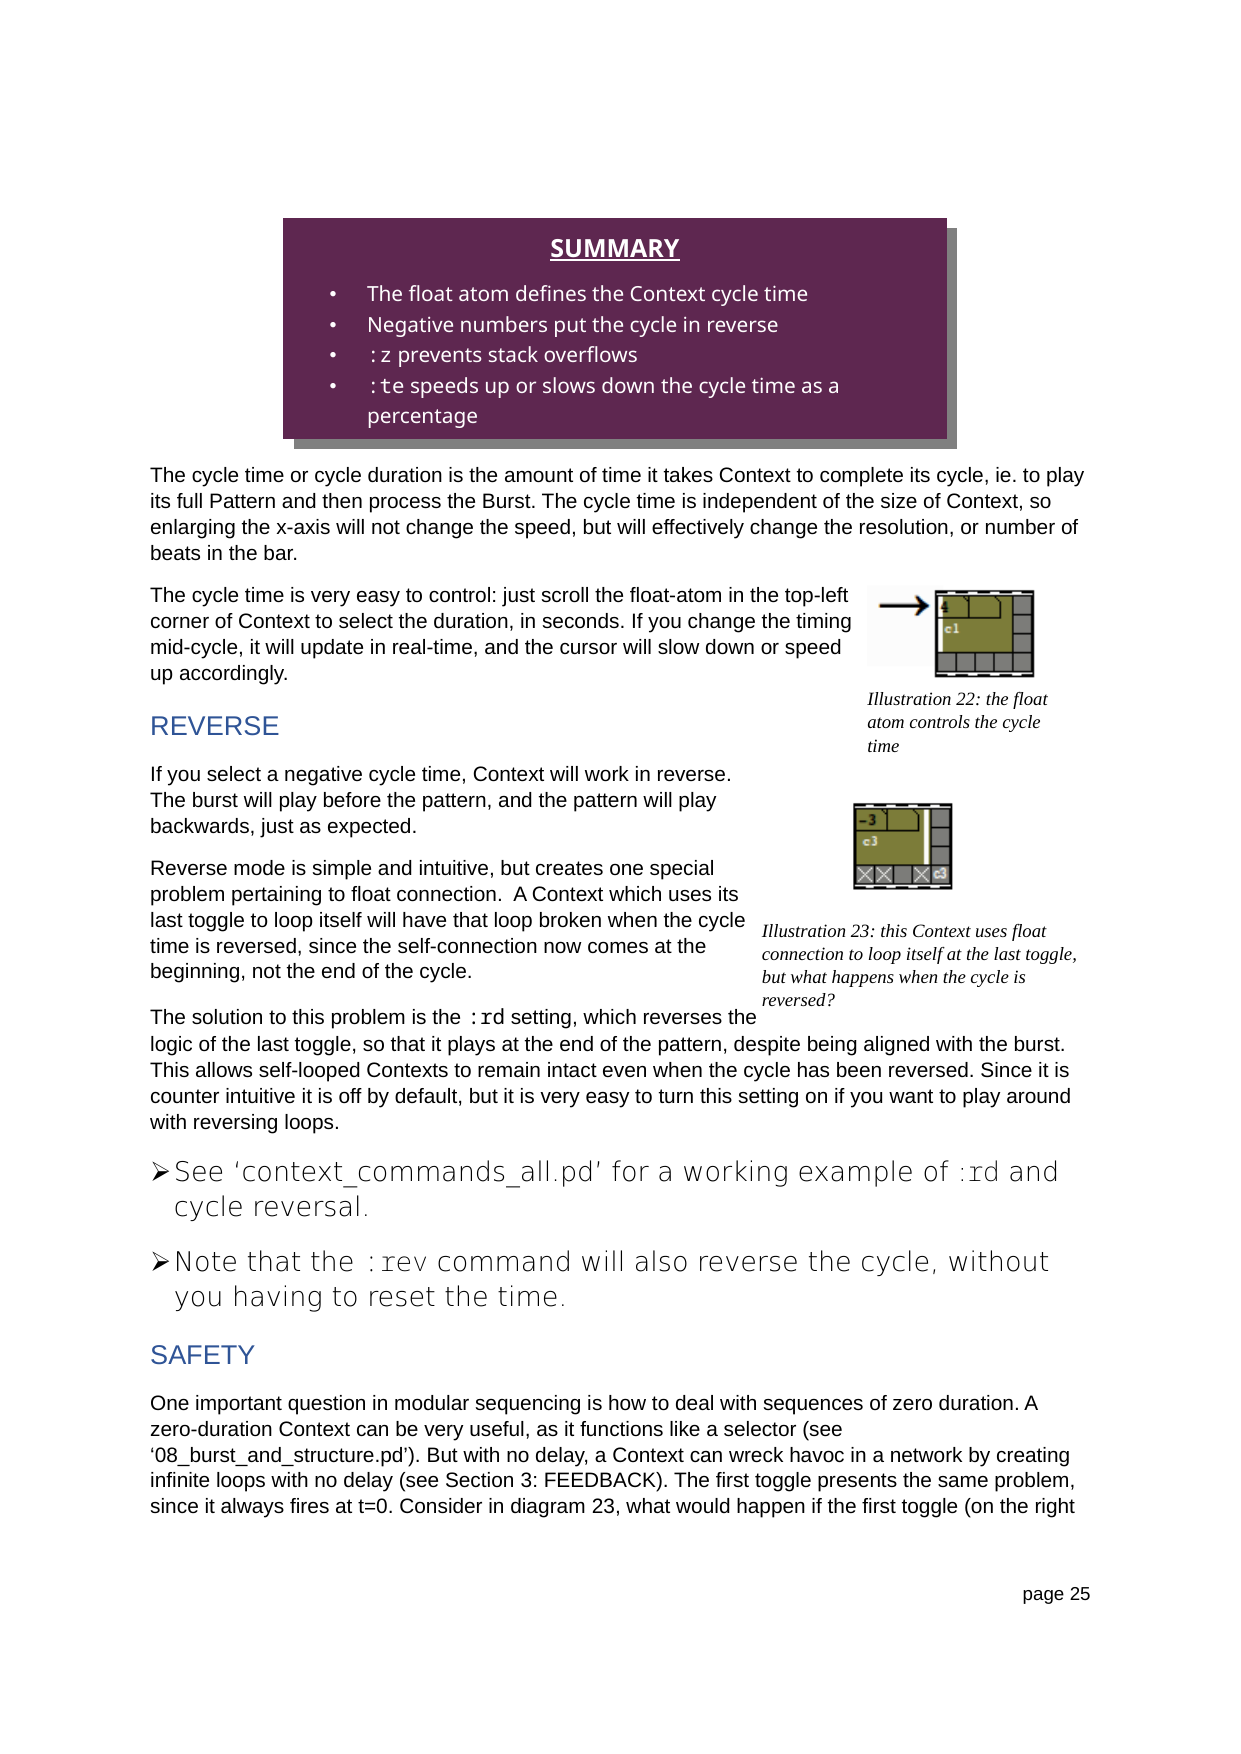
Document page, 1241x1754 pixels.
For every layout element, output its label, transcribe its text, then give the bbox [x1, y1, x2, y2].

picture [761, 780, 1085, 918]
subtitle [1058, 710, 1090, 742]
list Negative numbers put the cycle in reverse [329, 310, 938, 338]
list See ‘context_commands_all.pd’ for a working example of :rd and cycle reversal. [150, 1152, 1090, 1223]
text The cycle time or cycle duration is the amount of time it takes Context to complete its cycle, ie. to play its full Pattern and then process the Burst. The cycle time is independent of the size of Context, so enlarging the x-axis will not change the speed, but will effectively change the resolution, or number of beats in the bar. [150, 203, 1090, 565]
list :te speeds up or slows down the cycle time as a percentage [329, 371, 938, 430]
subtitle SUMMARY [292, 231, 938, 265]
subtitle REVERSE [150, 710, 867, 742]
text The cycle time is very easy to control: just scroll the float-atom in the top-left corner of Context to select the duration, in seconds. If you change the timing mid-cycle, it will update in real-time, and the cursor will slow down or speed up accordingly. [150, 583, 867, 685]
text Illustration 23: this Context uses float connection to loop itself at the last toggle, but what happens when the cycle is reversed? [762, 918, 1085, 1011]
picture [867, 581, 1058, 687]
text If you select a negative cycle time, Context will work in reverse. The burst will play before the pattern, and the pattern will play backwards, just as expected. [150, 762, 1090, 837]
text Reverse mode is simple and intuitive, but creates one special problem pertaining to float connection. A Context which uses its last toggle to loop itself will have that loop broken when the cycle time is reversed, since the self-connection now comes at the beginning, not the end of the cycle. [150, 856, 762, 983]
text The solution to this problem is the :rd setting, which reverses the logic of the last toggle, so that it plays at the end of the pattern, despite being aligned with the burst. This allows self-looped Contexts to remain intact even when the cycle has been reversed. Since it is counter intuitive it is off by default, but it is very easy to turn this setting on if you want to play around with reversing loops. [150, 1002, 1090, 1133]
list The float atom defines the Context cycle time [329, 279, 938, 308]
text Illustration 22: the float atom controls the cycle time [867, 687, 1058, 756]
list :z prevents stack overflows [329, 340, 938, 369]
subtitle SAFETY [150, 1339, 1090, 1371]
list Note that the :rev command will also reverse the cycle, without you having to reset the time. [150, 1242, 1090, 1313]
text One important question in modular sequencing is how to deal with sequences of zero duration. A zero-duration Context can be very useful, as it functions like a selector (see ‘08_burst_and_structure.pd’). But with no delay, a Context can wreck havoc in a network by creating infinite loops with no delay (see Section 3: FEEDBACK). The first toggle presents the same problem, since it always fires at t=0. Consider in diagram 23, what would happen if the first toggle (on the right [150, 1391, 1090, 1518]
